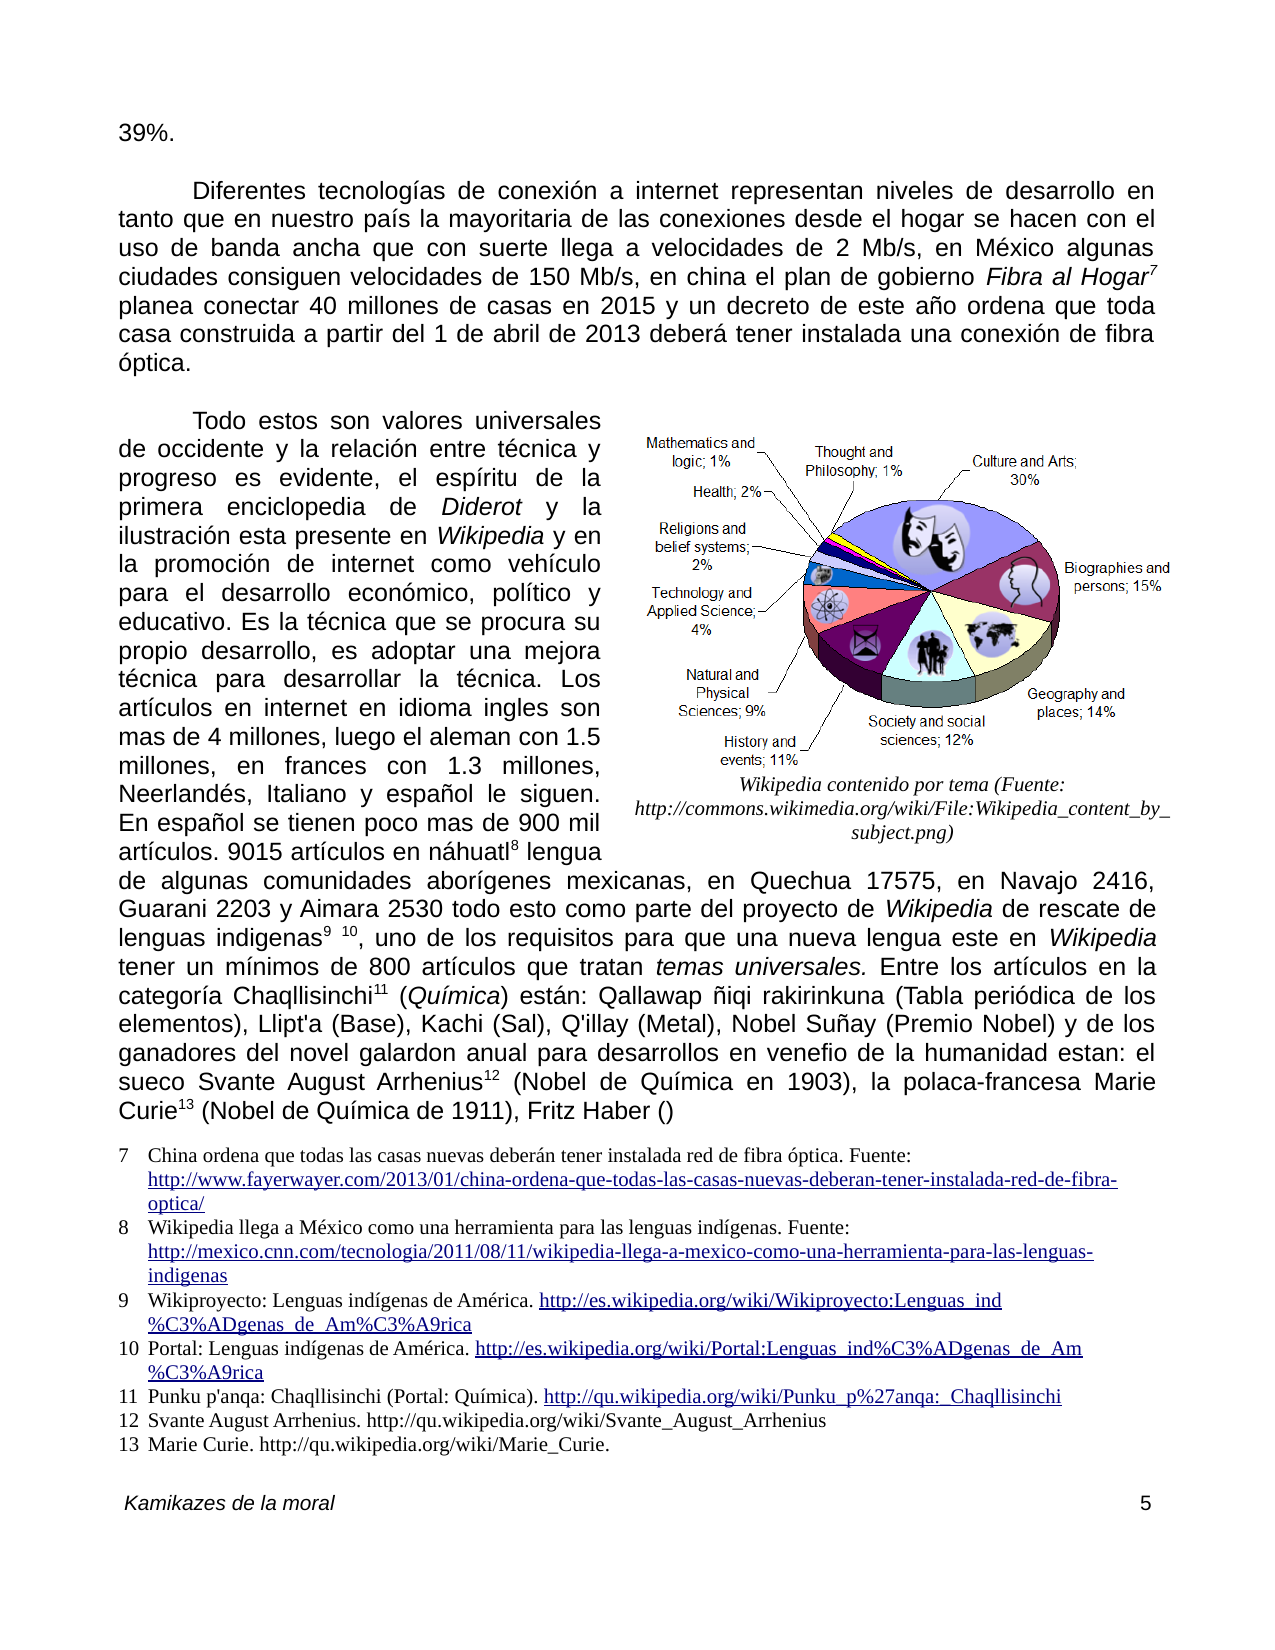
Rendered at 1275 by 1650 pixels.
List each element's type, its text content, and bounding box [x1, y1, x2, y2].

picture [631, 421, 1176, 772]
text Wikiproyecto: Lenguas indígenas de América. http://es.wikipedia.org/wiki/Wikiproyecto:Lenguas_ind%C3%ADgenas_de_Am%C3%A9rica [118, 1287, 1157, 1336]
text Wikipedia contenido por tema (Fuente: http://commons.wikimedia.org/wiki/File:Wikipedia_content_by_subject.png) [631, 772, 1176, 844]
text Wikipedia llega a México como una herramienta para las lenguas indígenas. Fuente: http://mexico.cnn.com/tecnologia/2011/08/11/wikipedia-llega-a-mexico-como-una-herramienta-para-las-lenguas-indigenas [118, 1215, 1157, 1287]
text Diferentes tecnologías de conexión a internet representan niveles de desarrollo en tanto que en nuestro país la mayoritaria de las conexiones desde el hogar se hacen con el uso de banda ancha que con suerte llega a velocidades de 2 Mb/s, en México algunas ciudades consiguen velocidades de 150 Mb/s, en china el plan de gobierno Fibra al Hogar planea conectar 40 millones de casas en 2015 y un decreto de este año ordena que toda casa construida a partir del 1 de abril de 2013 deberá tener instalada una conexión de fibra óptica. [118, 176, 1157, 377]
text China ordena que todas las casas nuevas deberán tener instalada red de fibra óptica. Fuente: http://www.fayerwayer.com/2013/01/china-ordena-que-todas-las-casas-nuevas-deberan-tener-instalada-red-de-fibra-optica/ [118, 1143, 1157, 1215]
text 39%. [118, 118, 1157, 147]
text Portal: Lenguas indígenas de América. http://es.wikipedia.org/wiki/Portal:Lenguas_ind%C3%ADgenas_de_Am%C3%A9rica [118, 1336, 1157, 1384]
text Punku p'anqa: Chaqllisinchi (Portal: Química). http://qu.wikipedia.org/wiki/Punku_p%27anqa:_Chaqllisinchi [118, 1384, 1157, 1408]
text Marie Curie. http://qu.wikipedia.org/wiki/Marie_Curie. [118, 1432, 1157, 1456]
text Svante August Arrhenius. http://qu.wikipedia.org/wiki/Svante_August_Arrhenius [118, 1408, 1157, 1432]
text Todo estos son valores universales de occidente y la relación entre técnica y progreso es evidente, el espíritu de la primera enciclopedia de Diderot y la ilustración esta presente en Wikipedia y en la promoción de internet como vehículo para el desarrollo económico, político y educativo. Es la técnica que se procura su propio desarrollo, es adoptar una mejora técnica para desarrollar la técnica. Los artículos en internet en idioma ingles son mas de 4 millones, luego el aleman con 1.5 millones, en frances con 1.3 millones, Neerlandés, Italiano y español le siguen. En español se tienen poco mas de 900 mil artículos. 9015 artículos en náhuatl lengua de algunas comunidades aborígenes mexicanas, en Quechua 17575, en Navajo 2416, Guarani 2203 y Aimara 2530 todo esto como parte del proyecto de Wikipedia de rescate de lenguas indigenas , uno de los requisitos para que una nueva lengua este en Wikipedia tener un mínimos de 800 artículos que tratan temas universales. Entre los artículos en la categoría Chaqllisinchi (Química) están: Qallawap ñiqi rakirinkuna (Tabla periódica de los elementos), Llipt'a (Base), Kachi (Sal), Q'illay (Metal), Nobel Suñay (Premio Nobel) y de los ganadores del novel galardon anual para desarrollos en venefio de la humanidad estan: el sueco Svante August Arrhenius (Nobel de Química en 1903), la polaca-francesa Marie Curie (Nobel de Química de 1911), Fritz Haber () [118, 406, 1176, 1124]
